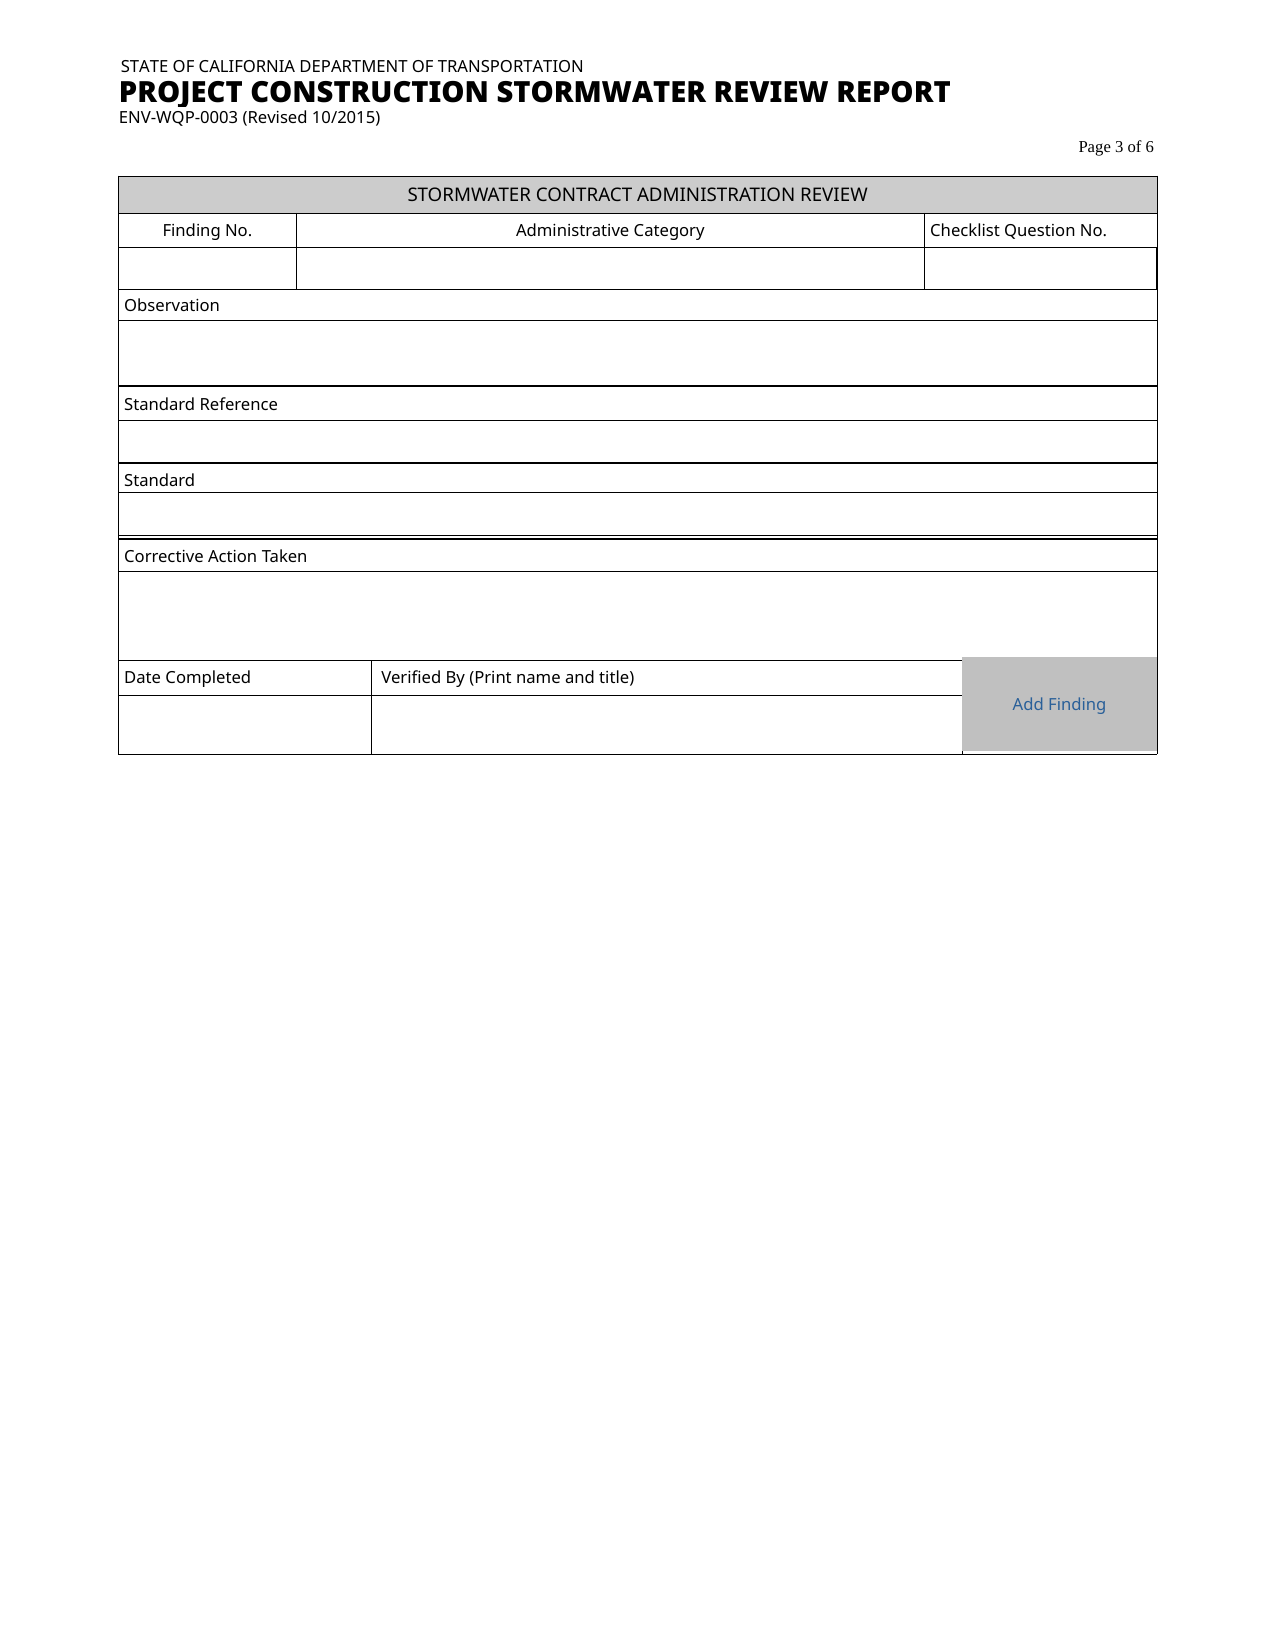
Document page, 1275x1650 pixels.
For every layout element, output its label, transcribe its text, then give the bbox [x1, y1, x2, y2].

table_header Observation [119, 290, 1157, 320]
table_header Finding No. [119, 214, 296, 247]
table_header Standard Reference [119, 387, 1157, 420]
table_header Administrative Category [297, 214, 924, 247]
table_header Date Completed [119, 661, 371, 695]
table_header Checklist Question No. [925, 214, 1157, 247]
text Page 3 of 5 [118, 137, 1157, 156]
table_header Verified By (Print name and title) [372, 661, 962, 695]
table_header Standard [119, 464, 1157, 492]
table_header STORMWATER CONTRACT ADMINISTRATION REVIEW [119, 177, 1157, 213]
table_header Corrective Action Taken [119, 540, 1157, 571]
